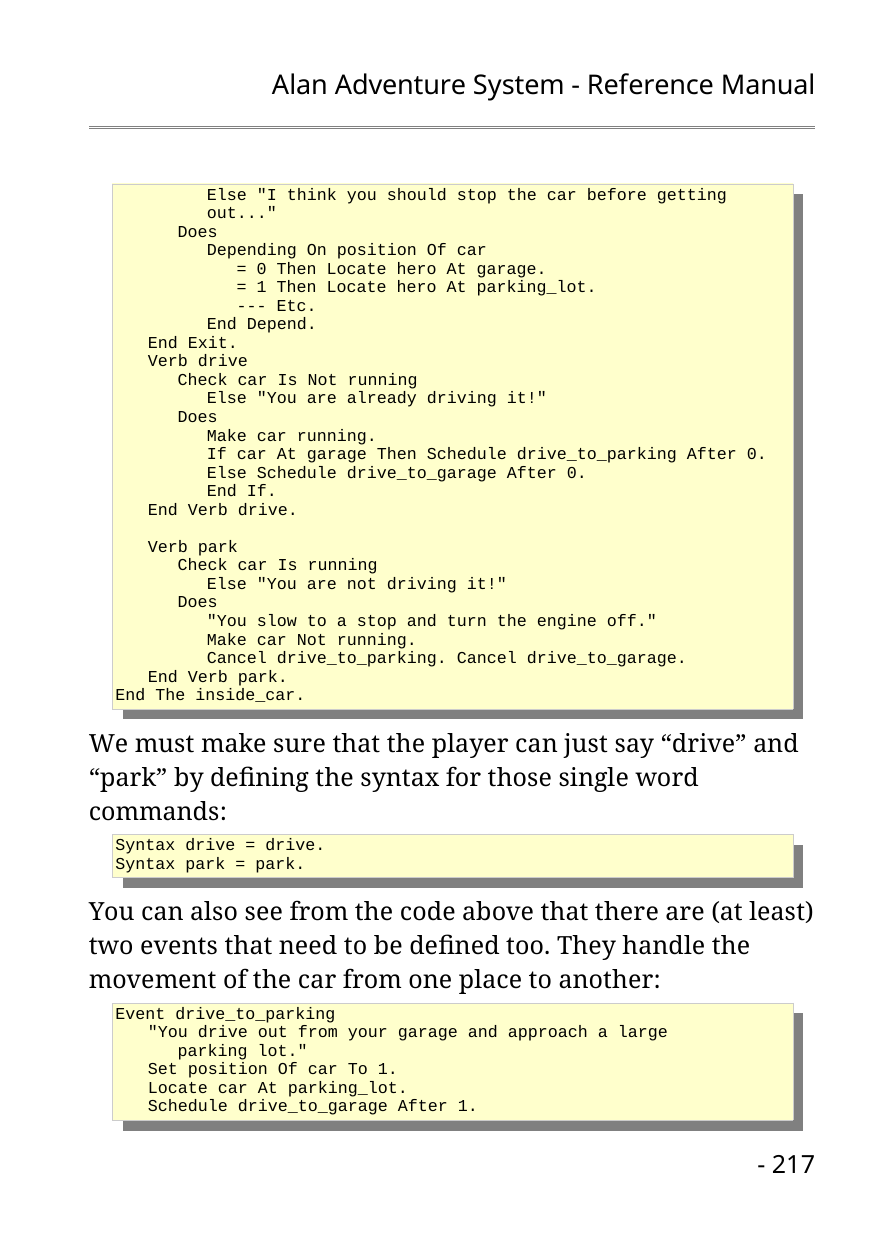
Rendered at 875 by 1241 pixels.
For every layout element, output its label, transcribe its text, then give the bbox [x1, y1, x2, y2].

text Event drive_to_parking "You drive out from your garage and approach a large parking lot." Set position Of car To 1. Locate car At parking_lot. Schedule drive_to_garage After 1. [113, 1004, 793, 1120]
text Syntax park = park. [113, 853, 793, 877]
text We must make sure that the player can just say “drive” and “park” by defining the syntax for those single word commands: [88, 726, 815, 828]
text You can also see from the code above that there are (at least) two events that need to be defined too. They handle the movement of the car from one place to another: [88, 894, 815, 996]
text = 0 Then Locate hero At garage. [113, 258, 793, 276]
text Syntax drive = drive. [113, 835, 793, 853]
text Else "I think you should stop the car before getting out..." Does [113, 185, 793, 239]
text = 1 Then Locate hero At parking_lot. --- Etc. End Depend. End Exit. [113, 276, 793, 350]
text Depending On position Of car [113, 239, 793, 258]
text Verb drive Check car Is Not running Else "You are already driving it!" Does Make car running. If car At garage Then Schedule drive_to_parking After 0. Else Schedule drive_to_garage After 0. End If. End Verb drive. Verb park Check car Is running Else "You are not driving it!" Does "You slow to a stop and turn the engine off." Make car Not running. Cancel drive_to_parking. Cancel drive_to_garage. End Verb park. End The inside_car. [113, 350, 793, 709]
